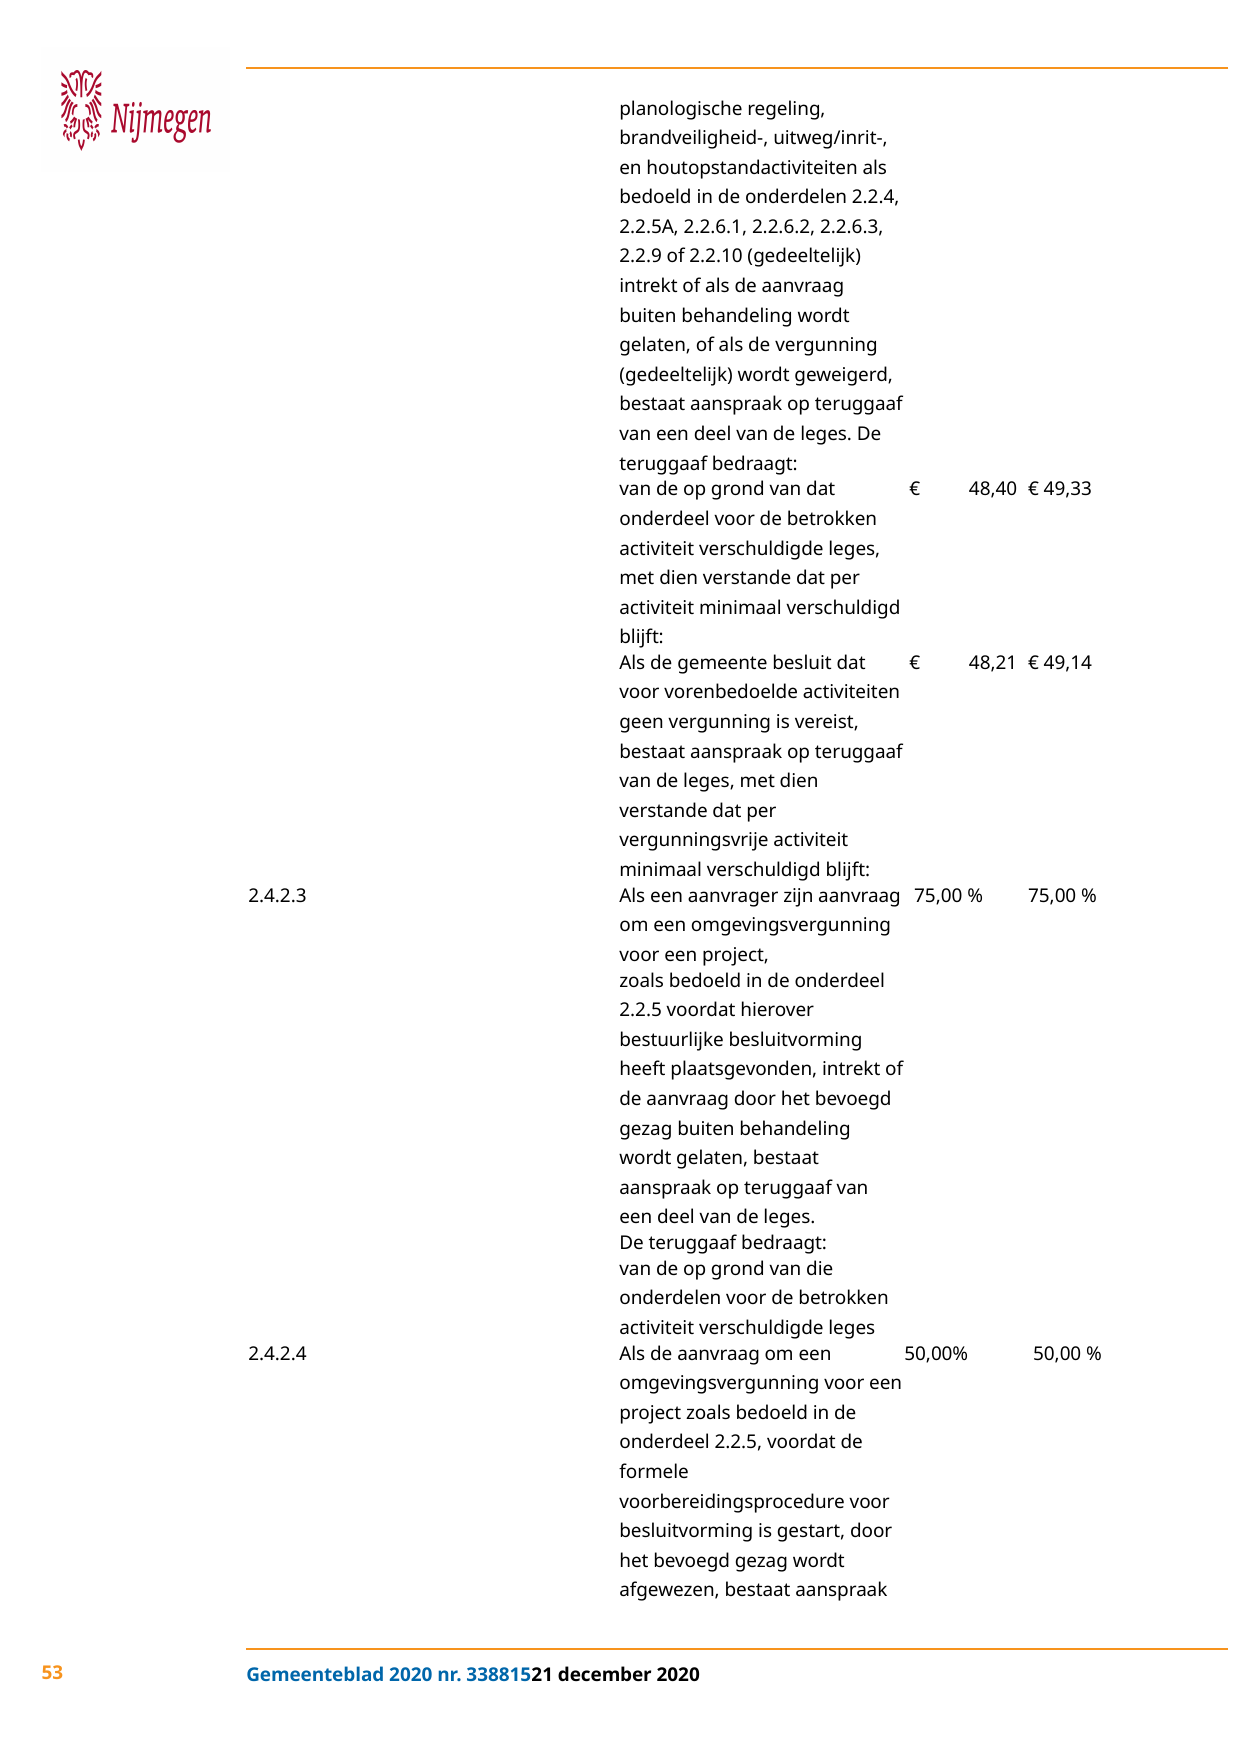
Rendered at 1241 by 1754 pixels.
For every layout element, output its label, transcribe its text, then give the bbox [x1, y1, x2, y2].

table_cell [904, 95, 1028, 476]
table_cell [372, 476, 495, 649]
table_cell [372, 1255, 495, 1340]
table_cell van de op grond van die onderdelen voor de betrokken activiteit verschuldigde leges [619, 1255, 904, 1340]
table_cell 2.4.2.3 [248, 882, 372, 967]
table_cell planologische regeling, brandveiligheid-, uitweg/inrit-, en houtopstandactiviteiten als bedoeld in de onderdelen 2.2.4, 2.2.5A, 2.2.6.1, 2.2.6.2, 2.2.6.3, 2.2.9 of 2.2.10 (gedeeltelijk) intrekt of als de aanvraag buiten behandeling wordt gelaten, of als de vergunning (gedeeltelijk) wordt geweigerd, bestaat aanspraak op teruggaaf van een deel van de leges. De teruggaaf bedraagt: [619, 95, 904, 476]
table_cell Als de aanvraag om een omgevingsvergunning voor een project zoals bedoeld in de onderdeel 2.2.5, voordat de formele voorbereidingsprocedure voor besluitvorming is gestart, door het bevoegd gezag wordt afgewezen, bestaat aanspraak [619, 1340, 904, 1602]
table_cell [248, 649, 372, 882]
table_cell 50,00 % [1028, 1340, 1152, 1602]
table_cell [495, 649, 619, 882]
table_cell van de op grond van dat onderdeel voor de betrokken activiteit verschuldigde leges, met dien verstande dat per activiteit minimaal verschuldigd blijft: [619, 476, 904, 649]
table_cell € 49,33 [1028, 476, 1152, 649]
table_cell € 48,21 [904, 649, 1028, 882]
table_cell 2.4.2.4 [248, 1340, 372, 1602]
table_cell [372, 967, 495, 1229]
table_cell [1028, 967, 1152, 1229]
table_cell € 49,14 [1028, 649, 1152, 882]
table_cell zoals bedoeld in de onderdeel 2.2.5 voordat hierover bestuurlijke besluitvorming heeft plaatsgevonden, intrekt of de aanvraag door het bevoegd gezag buiten behandeling wordt gelaten, bestaat aanspraak op teruggaaf van een deel van de leges. [619, 967, 904, 1229]
table_cell [495, 882, 619, 967]
table_cell [904, 1255, 1028, 1340]
table_cell 75,00 % [1028, 882, 1152, 967]
table_cell [248, 967, 372, 1229]
table_cell [372, 95, 495, 476]
table_cell 50,00% [904, 1340, 1028, 1602]
table_cell [372, 649, 495, 882]
table_cell Als de gemeente besluit dat voor vorenbedoelde activiteiten geen vergunning is vereist, bestaat aanspraak op teruggaaf van de leges, met dien verstande dat per vergunningsvrije activiteit minimaal verschuldigd blijft: [619, 649, 904, 882]
table_cell Als een aanvrager zijn aanvraag om een omgevingsvergunning voor een project, [619, 882, 904, 967]
table_cell [495, 1229, 619, 1255]
table_cell [372, 882, 495, 967]
table_cell € 48,40 [904, 476, 1028, 649]
table_cell [372, 1340, 495, 1602]
table_cell [1028, 1229, 1152, 1255]
picture [41, 47, 231, 172]
table_cell 75,00 % [904, 882, 1028, 967]
table_cell De teruggaaf bedraagt: [619, 1229, 904, 1255]
table_cell [904, 967, 1028, 1229]
table_cell [248, 476, 372, 649]
table_cell [495, 1255, 619, 1340]
table_cell [1028, 95, 1152, 476]
table_cell [248, 1255, 372, 1340]
table_cell [904, 1229, 1028, 1255]
table_cell [248, 1229, 372, 1255]
table_cell [495, 95, 619, 476]
table_cell [1028, 1255, 1152, 1340]
table_cell [495, 967, 619, 1229]
table_cell [495, 476, 619, 649]
table_cell [248, 95, 372, 476]
table_cell [495, 1340, 619, 1602]
table_cell [372, 1229, 495, 1255]
